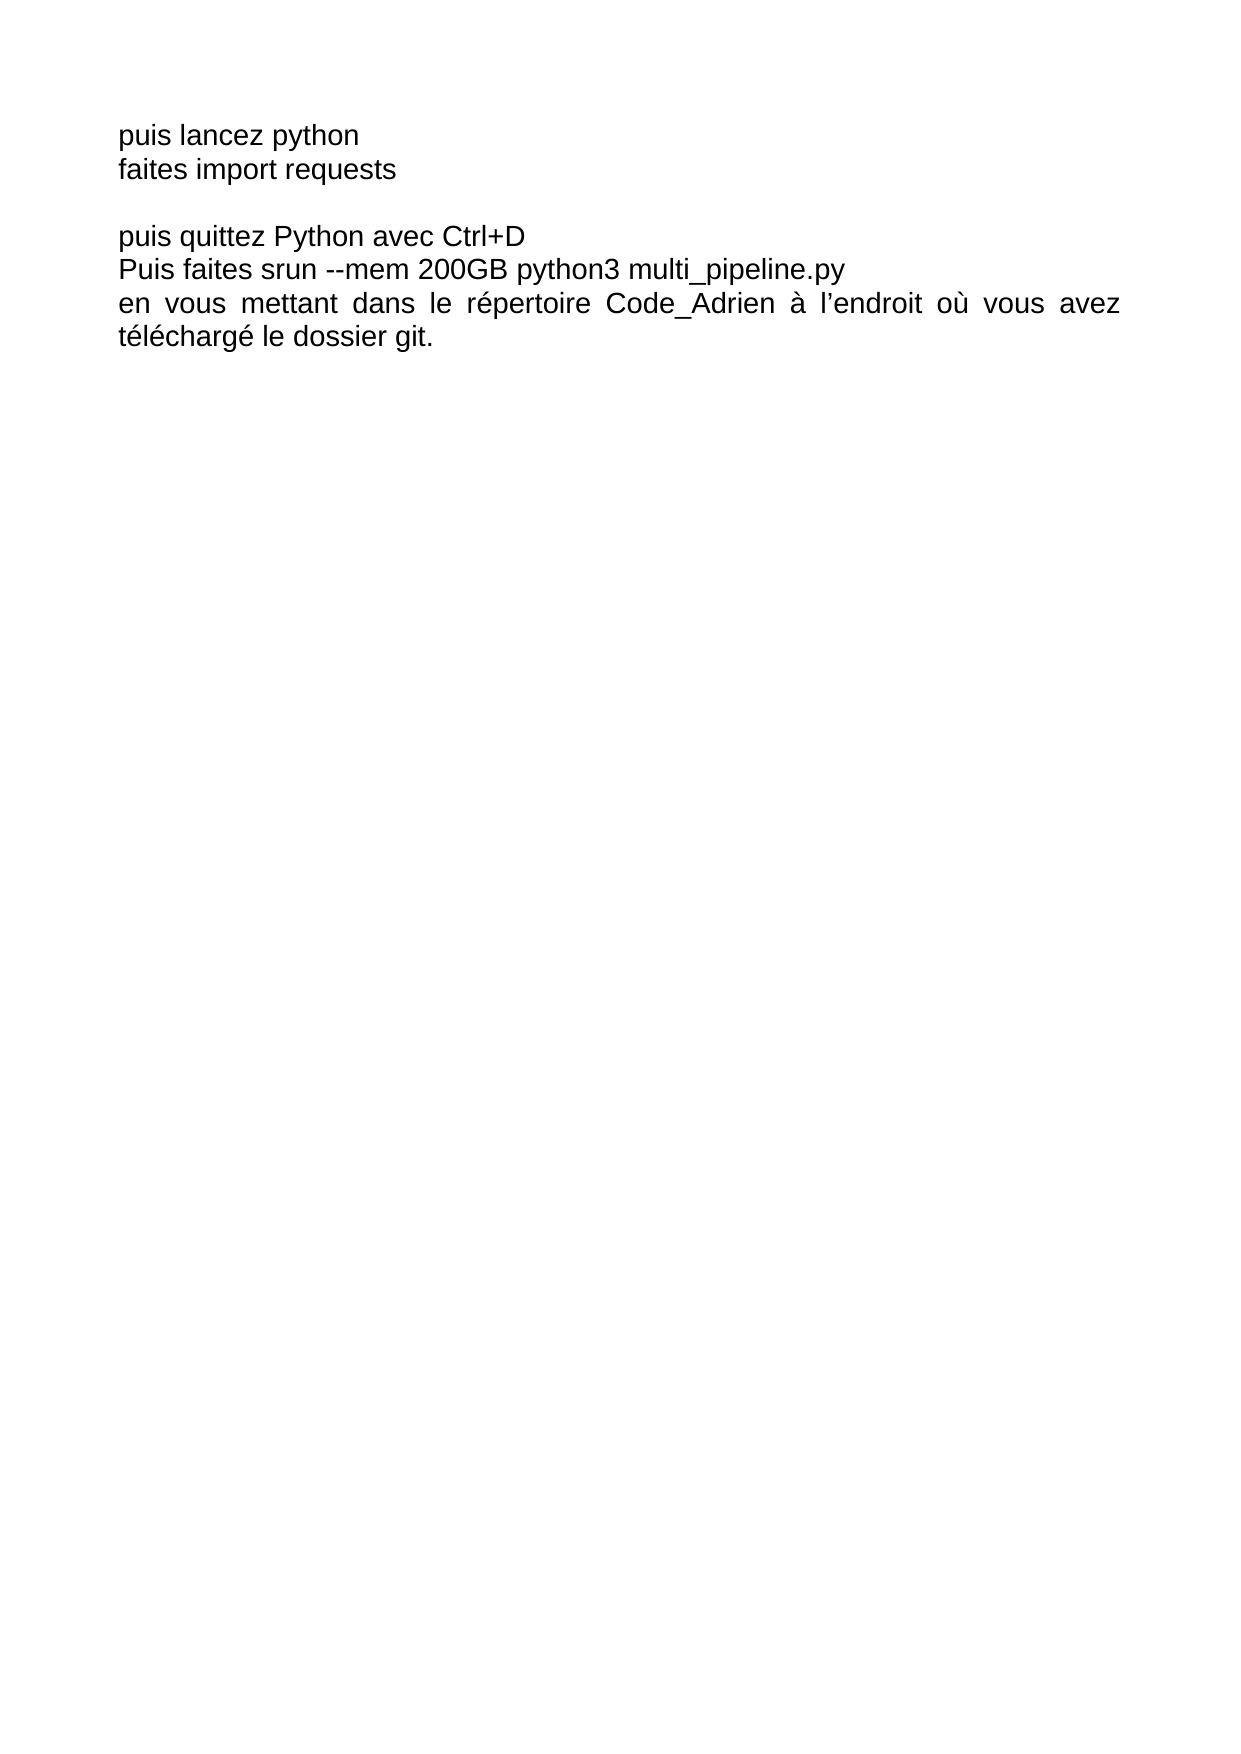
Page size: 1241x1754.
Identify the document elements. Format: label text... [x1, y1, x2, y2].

text faites import requests [118, 152, 1122, 185]
text puis lancez python [118, 118, 1122, 152]
text en vous mettant dans le répertoire Code_Adrien à l’endroit où vous avez téléchargé le dossier git. [118, 286, 1122, 353]
text puis quittez Python avec Ctrl+D [118, 219, 1122, 252]
text Puis faites srun --mem 200GB python3 multi_pipeline.py [118, 252, 1122, 286]
